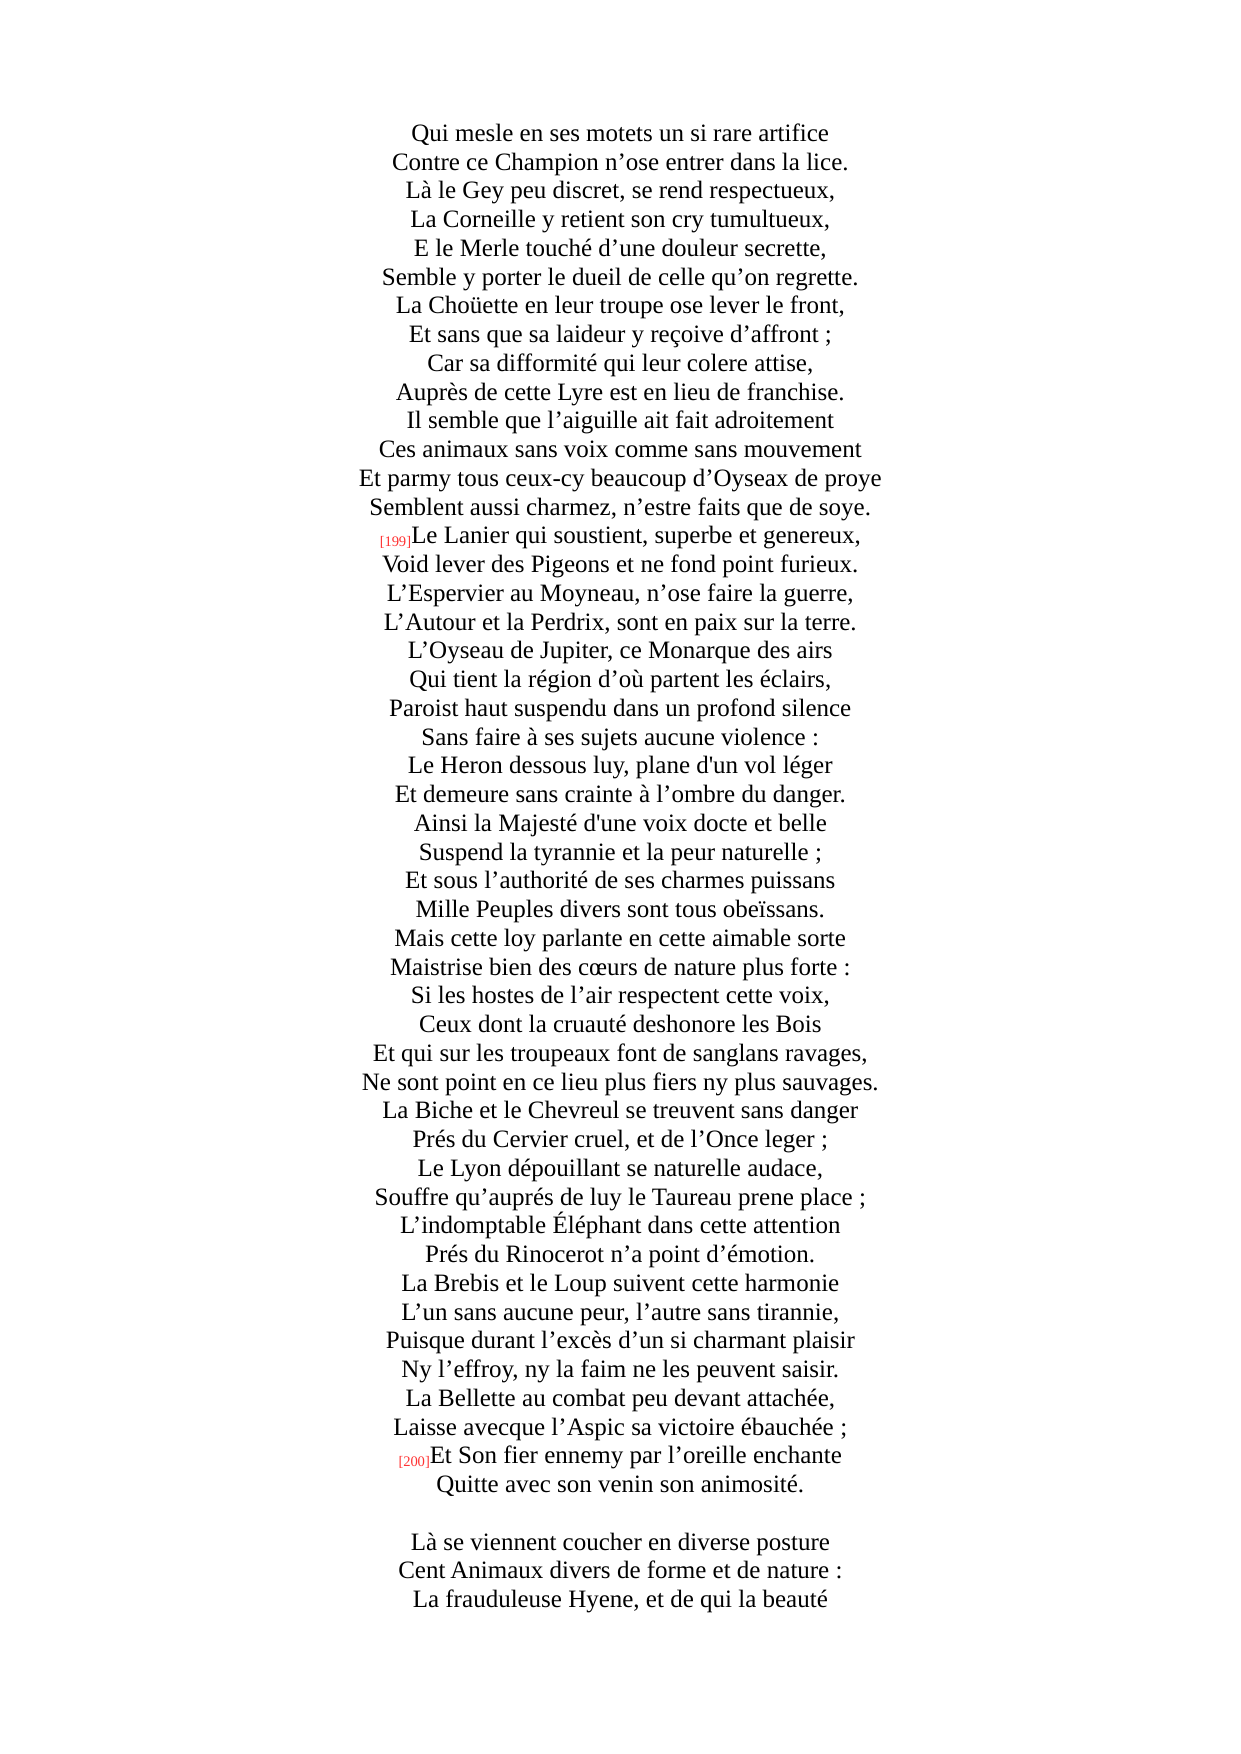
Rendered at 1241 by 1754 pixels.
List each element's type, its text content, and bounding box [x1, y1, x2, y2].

subtitle Semblent aussi charmez, n’estre faits que de soye. [118, 492, 1122, 521]
subtitle L’Oyseau de Jupiter, ce Monarque des airs [118, 636, 1122, 664]
subtitle Prés du Rinocerot n’a point d’émotion. [118, 1239, 1122, 1268]
subtitle Là le Gey peu discret, se rend respectueux, [118, 176, 1122, 204]
subtitle [200]Et Son fier ennemy par l’oreille enchante [118, 1441, 1122, 1469]
subtitle Semble y porter le dueil de celle qu’on regrette. [118, 262, 1122, 291]
subtitle Ne sont point en ce lieu plus fiers ny plus sauvages. [118, 1067, 1122, 1096]
subtitle Sans faire à ses sujets aucune violence : [118, 722, 1122, 751]
subtitle E le Merle touché d’une douleur secrette, [118, 233, 1122, 262]
subtitle Suspend la tyrannie et la peur naturelle ; [118, 837, 1122, 866]
subtitle L’Espervier au Moyneau, n’ose faire la guerre, [118, 578, 1122, 607]
subtitle La Corneille y retient son cry tumultueux, [118, 204, 1122, 233]
subtitle Void lever des Pigeons et ne fond point furieux. [118, 549, 1122, 578]
subtitle La frauduleuse Hyene, et de qui la beauté [118, 1584, 1122, 1613]
subtitle Ny l’effroy, ny la faim ne les peuvent saisir. [118, 1354, 1122, 1383]
subtitle Qui mesle en ses motets un si rare artifice [118, 118, 1122, 147]
subtitle Et sous l’authorité de ses charmes puissans [118, 866, 1122, 894]
subtitle Et parmy tous ceux-cy beaucoup d’Oyseax de proye [118, 463, 1122, 492]
subtitle Laisse avecque l’Aspic sa victoire ébauchée ; [118, 1412, 1122, 1441]
subtitle Mais cette loy parlante en cette aimable sorte [118, 923, 1122, 952]
subtitle Ainsi la Majesté d'une voix docte et belle [118, 808, 1122, 837]
subtitle Puisque durant l’excès d’un si charmant plaisir [118, 1326, 1122, 1354]
subtitle Quitte avec son venin son animosité. [118, 1469, 1122, 1498]
subtitle Le Lyon dépouillant se naturelle audace, [118, 1153, 1122, 1182]
subtitle La Brebis et le Loup suivent cette harmonie [118, 1268, 1122, 1297]
subtitle Il semble que l’aiguille ait fait adroitement [118, 406, 1122, 434]
subtitle Cent Animaux divers de forme et de nature : [118, 1556, 1122, 1584]
subtitle Prés du Cervier cruel, et de l’Once leger ; [118, 1124, 1122, 1153]
subtitle Le Heron dessous luy, plane d'un vol léger [118, 751, 1122, 779]
subtitle La Bellette au combat peu devant attachée, [118, 1383, 1122, 1412]
subtitle L’indomptable Éléphant dans cette attention [118, 1211, 1122, 1239]
subtitle Paroist haut suspendu dans un profond silence [118, 693, 1122, 722]
subtitle Là se viennent coucher en diverse posture [118, 1527, 1122, 1556]
subtitle Et sans que sa laideur y reçoive d’affront ; [118, 319, 1122, 348]
subtitle L’un sans aucune peur, l’autre sans tirannie, [118, 1297, 1122, 1326]
subtitle Ces animaux sans voix comme sans mouvement [118, 434, 1122, 463]
subtitle Maistrise bien des cœurs de nature plus forte : [118, 952, 1122, 981]
subtitle Contre ce Champion n’ose entrer dans la lice. [118, 147, 1122, 176]
subtitle Souffre qu’auprés de luy le Taureau prene place ; [118, 1182, 1122, 1211]
subtitle Et qui sur les troupeaux font de sanglans ravages, [118, 1038, 1122, 1067]
subtitle [199]Le Lanier qui soustient, superbe et genereux, [118, 521, 1122, 549]
subtitle Car sa difformité qui leur colere attise, [118, 348, 1122, 377]
subtitle Mille Peuples divers sont tous obeïssans. [118, 894, 1122, 923]
subtitle La Biche et le Chevreul se treuvent sans danger [118, 1096, 1122, 1124]
subtitle Qui tient la région d’où partent les éclairs, [118, 664, 1122, 693]
subtitle L’Autour et la Perdrix, sont en paix sur la terre. [118, 607, 1122, 636]
subtitle Et demeure sans crainte à l’ombre du danger. [118, 779, 1122, 808]
subtitle Si les hostes de l’air respectent cette voix, [118, 981, 1122, 1009]
subtitle La Choüette en leur troupe ose lever le front, [118, 291, 1122, 319]
subtitle Ceux dont la cruauté deshonore les Bois [118, 1009, 1122, 1038]
subtitle Auprès de cette Lyre est en lieu de franchise. [118, 377, 1122, 406]
